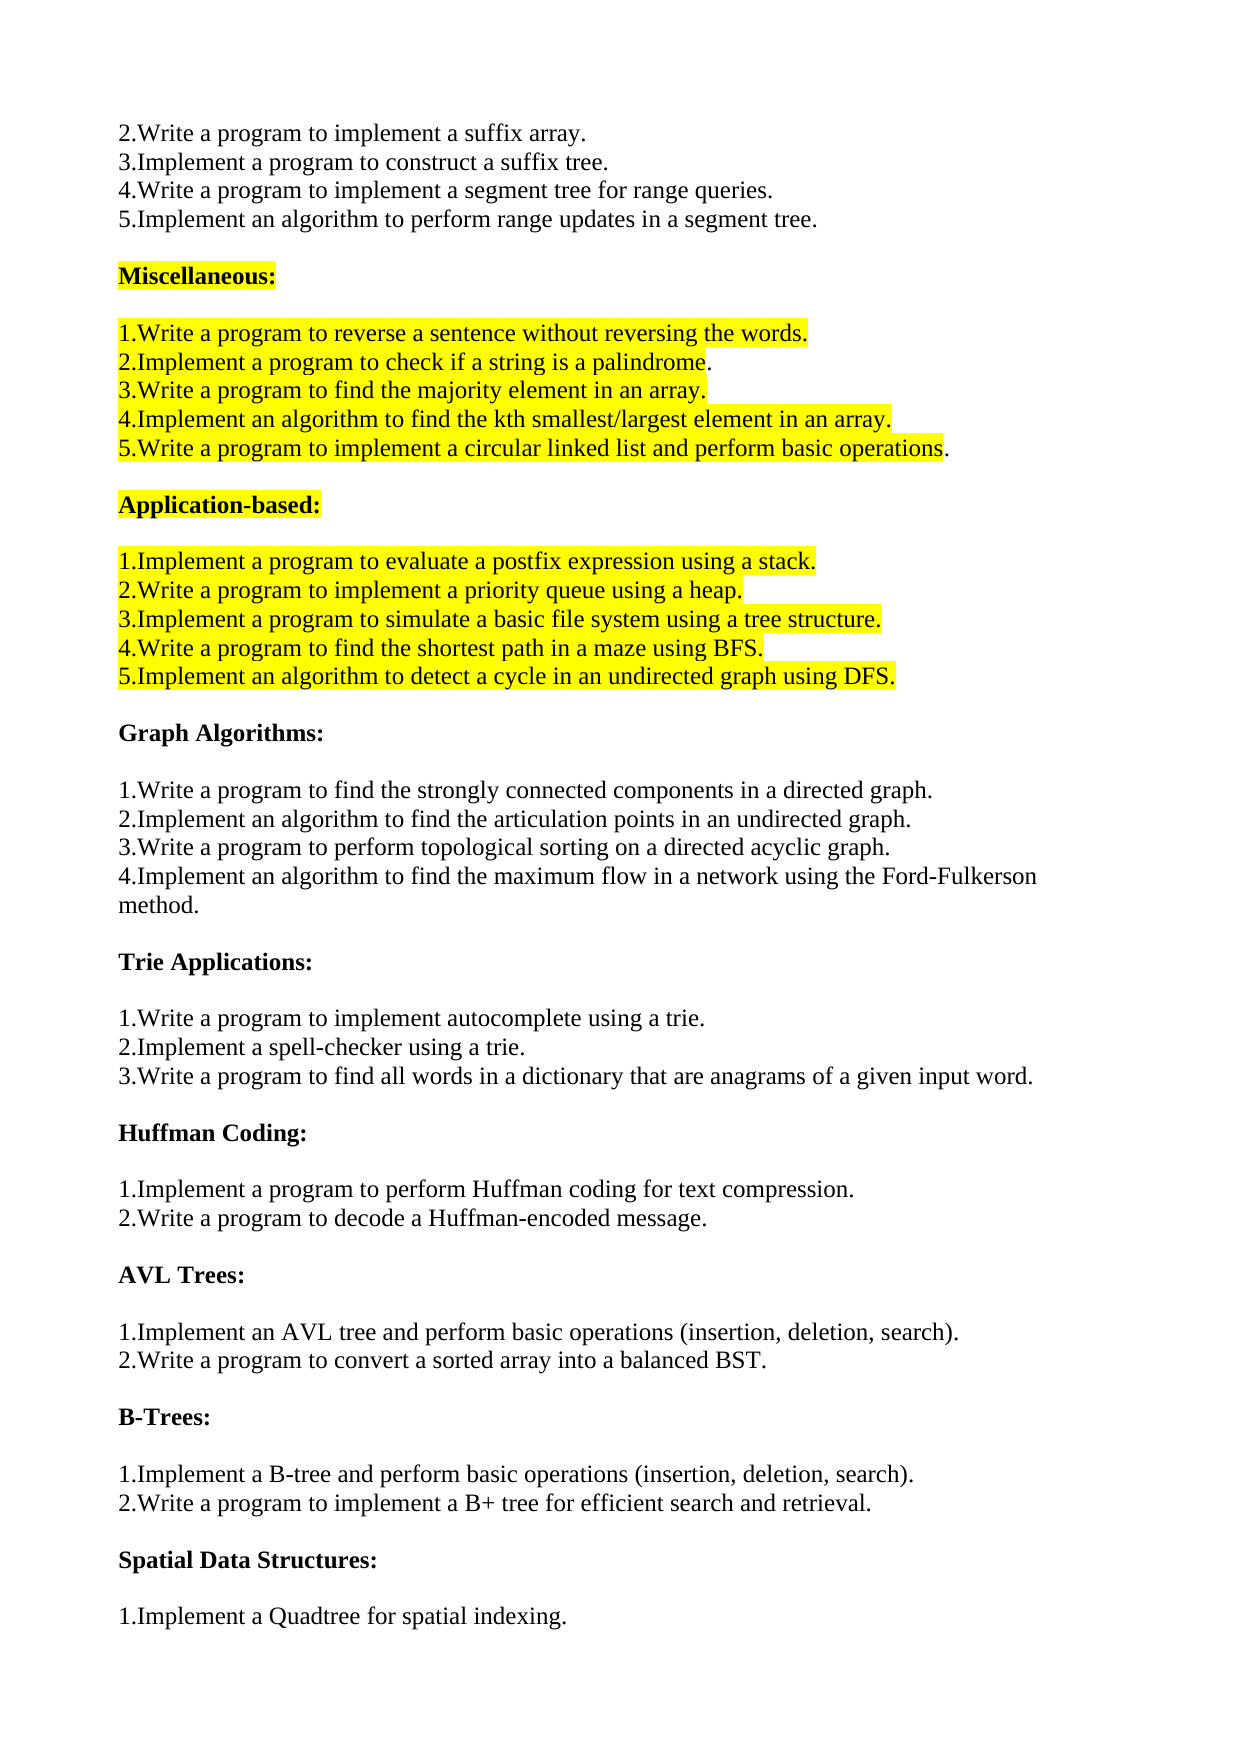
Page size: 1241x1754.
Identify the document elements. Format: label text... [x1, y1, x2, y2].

text 5.Implement an algorithm to perform range updates in a segment tree. [118, 204, 1122, 233]
text 1.Implement an AVL tree and perform basic operations (insertion, deletion, search). [118, 1317, 1122, 1346]
text 1.Implement a B-tree and perform basic operations (insertion, deletion, search). [118, 1459, 1122, 1488]
text 2.Implement a spell-checker using a trie. [118, 1032, 1122, 1061]
text B-Trees: [118, 1402, 1122, 1431]
text 2.Implement a program to check if a string is a palindrome. [118, 347, 1122, 375]
text 1.Write a program to reverse a sentence without reversing the words. [118, 318, 1122, 347]
text 3.Write a program to find the majority element in an array. [118, 375, 1122, 404]
text 2.Write a program to decode a Huffman-encoded message. [118, 1203, 1122, 1232]
text Miscellaneous: [118, 261, 1122, 290]
text 2.Write a program to implement a suffix array. [118, 118, 1122, 147]
text 2.Write a program to implement a B+ tree for efficient search and retrieval. [118, 1488, 1122, 1517]
text 2.Write a program to convert a sorted array into a balanced BST. [118, 1346, 1122, 1374]
text 4.Implement an algorithm to find the maximum flow in a network using the Ford-Fulkerson method. [118, 861, 1122, 919]
text 3.Implement a program to construct a suffix tree. [118, 147, 1122, 176]
text 5.Write a program to implement a circular linked list and perform basic operations. [118, 433, 1122, 462]
text 2.Implement an algorithm to find the articulation points in an undirected graph. [118, 804, 1122, 832]
text 1.Write a program to find the strongly connected components in a directed graph. [118, 775, 1122, 804]
text Spatial Data Structures: [118, 1545, 1122, 1573]
text Trie Applications: [118, 947, 1122, 976]
text 2.Write a program to implement a priority queue using a heap. [118, 575, 1122, 604]
text 1.Implement a Quadtree for spatial indexing. [118, 1601, 1122, 1630]
text 1.Implement a program to perform Huffman coding for text compression. [118, 1174, 1122, 1203]
text 3.Implement a program to simulate a basic file system using a tree structure. [118, 604, 1122, 633]
text Application-based: [118, 490, 1122, 518]
text 4.Write a program to implement a segment tree for range queries. [118, 176, 1122, 204]
text 1.Implement a program to evaluate a postfix expression using a stack. [118, 546, 1122, 575]
text 1.Write a program to implement autocomplete using a trie. [118, 1003, 1122, 1032]
text 4.Implement an algorithm to find the kth smallest/largest element in an array. [118, 404, 1122, 433]
text AVL Trees: [118, 1260, 1122, 1289]
text Huffman Coding: [118, 1118, 1122, 1147]
text 5.Implement an algorithm to detect a cycle in an undirected graph using DFS. [118, 661, 1122, 690]
text 3.Write a program to find all words in a dictionary that are anagrams of a given input word. [118, 1061, 1122, 1090]
text 3.Write a program to perform topological sorting on a directed acyclic graph. [118, 832, 1122, 861]
text Graph Algorithms: [118, 718, 1122, 747]
text 4.Write a program to find the shortest path in a maze using BFS. [118, 633, 1122, 661]
